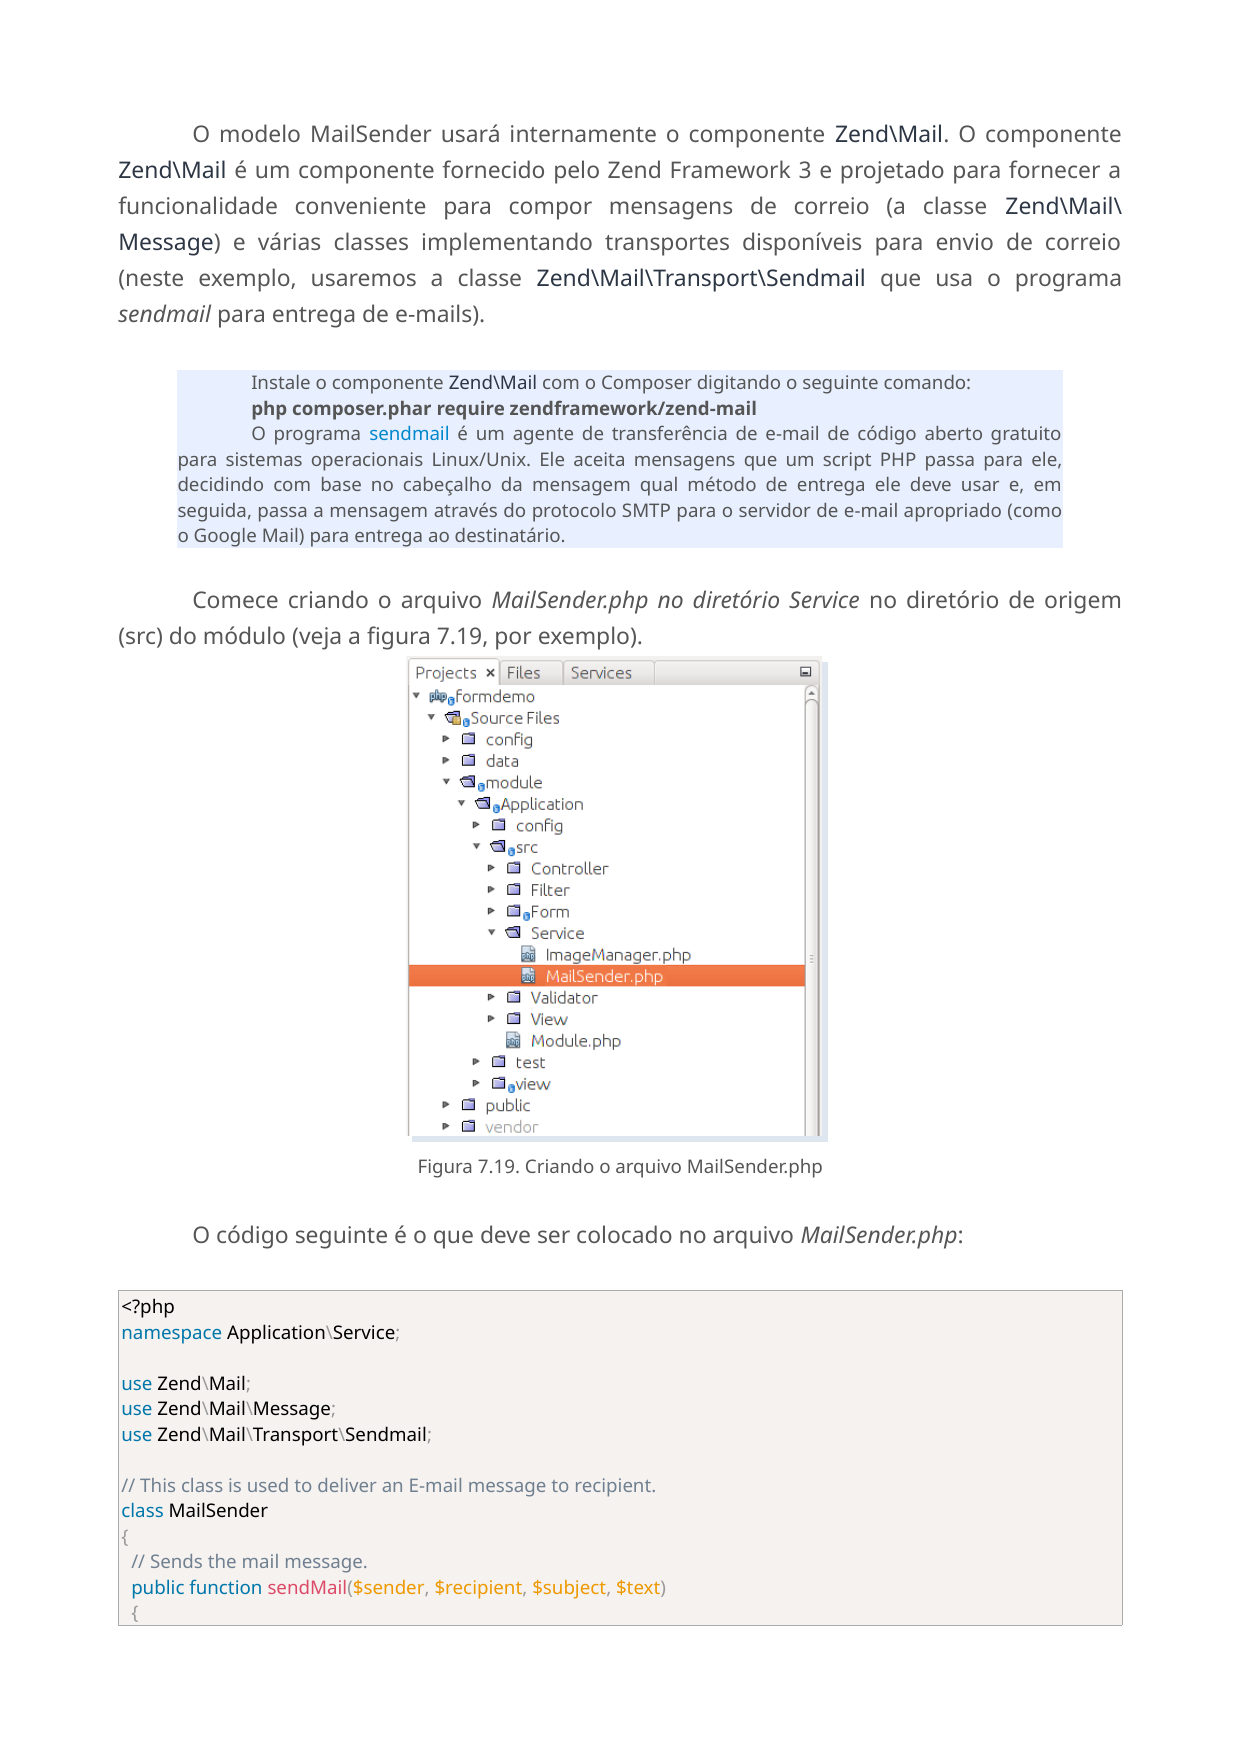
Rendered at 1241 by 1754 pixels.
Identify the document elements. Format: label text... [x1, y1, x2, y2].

text use Zend\Mail\Transport\Sendmail; [119, 1418, 1122, 1443]
text <?php [119, 1291, 1122, 1316]
text Instale o componente Zend\Mail com o Composer digitando o seguinte comando: [177, 370, 1063, 395]
picture [406, 656, 823, 1136]
text O modelo MailSender usará internamente o componente Zend\Mail. O componente Zend\Mail é um componente fornecido pelo Zend Framework 3 e projetado para fornecer a funcionalidade conveniente para compor mensagens de correio (a classe Zend\Mail\Message) e várias classes implementando transportes disponíveis para envio de correio (neste exemplo, usaremos a classe Zend\Mail\Transport\Sendmail que usa o programa sendmail para entrega de e-mails). [118, 118, 1122, 329]
text class MailSender [119, 1494, 1122, 1520]
text { [119, 1520, 1122, 1546]
text // This class is used to deliver an E-mail message to recipient. [119, 1469, 1122, 1494]
text public function sendMail($sender, $recipient, $subject, $text) [119, 1571, 1122, 1597]
text namespace Application\Service; [119, 1316, 1122, 1341]
text Figura 7.19. Criando o arquivo MailSender.php [118, 1153, 1122, 1179]
text php composer.phar require zendframework/zend-mail [177, 395, 1063, 421]
text O programa sendmail é um agente de transferência de e-mail de código aberto gratuito para sistemas operacionais Linux/Unix. Ele aceita mensagens que um script PHP passa para ele, decidindo com base no cabeçalho da mensagem qual método de entrega ele deve usar e, em seguida, passa a mensagem através do protocolo SMTP para o servidor de e-mail apropriado (como o Google Mail) para entrega ao destinatário. [177, 421, 1063, 548]
text // Sends the mail message. [119, 1546, 1122, 1571]
text { [119, 1597, 1122, 1625]
text use Zend\Mail\Message; [119, 1392, 1122, 1418]
text use Zend\Mail; [119, 1367, 1122, 1392]
text Comece criando o arquivo MailSender.php no diretório Service no diretório de origem (src) do módulo (veja a figura 7.19, por exemplo). [118, 584, 1122, 651]
text O código seguinte é o que deve ser colocado no arquivo MailSender.php: [118, 1218, 1122, 1250]
